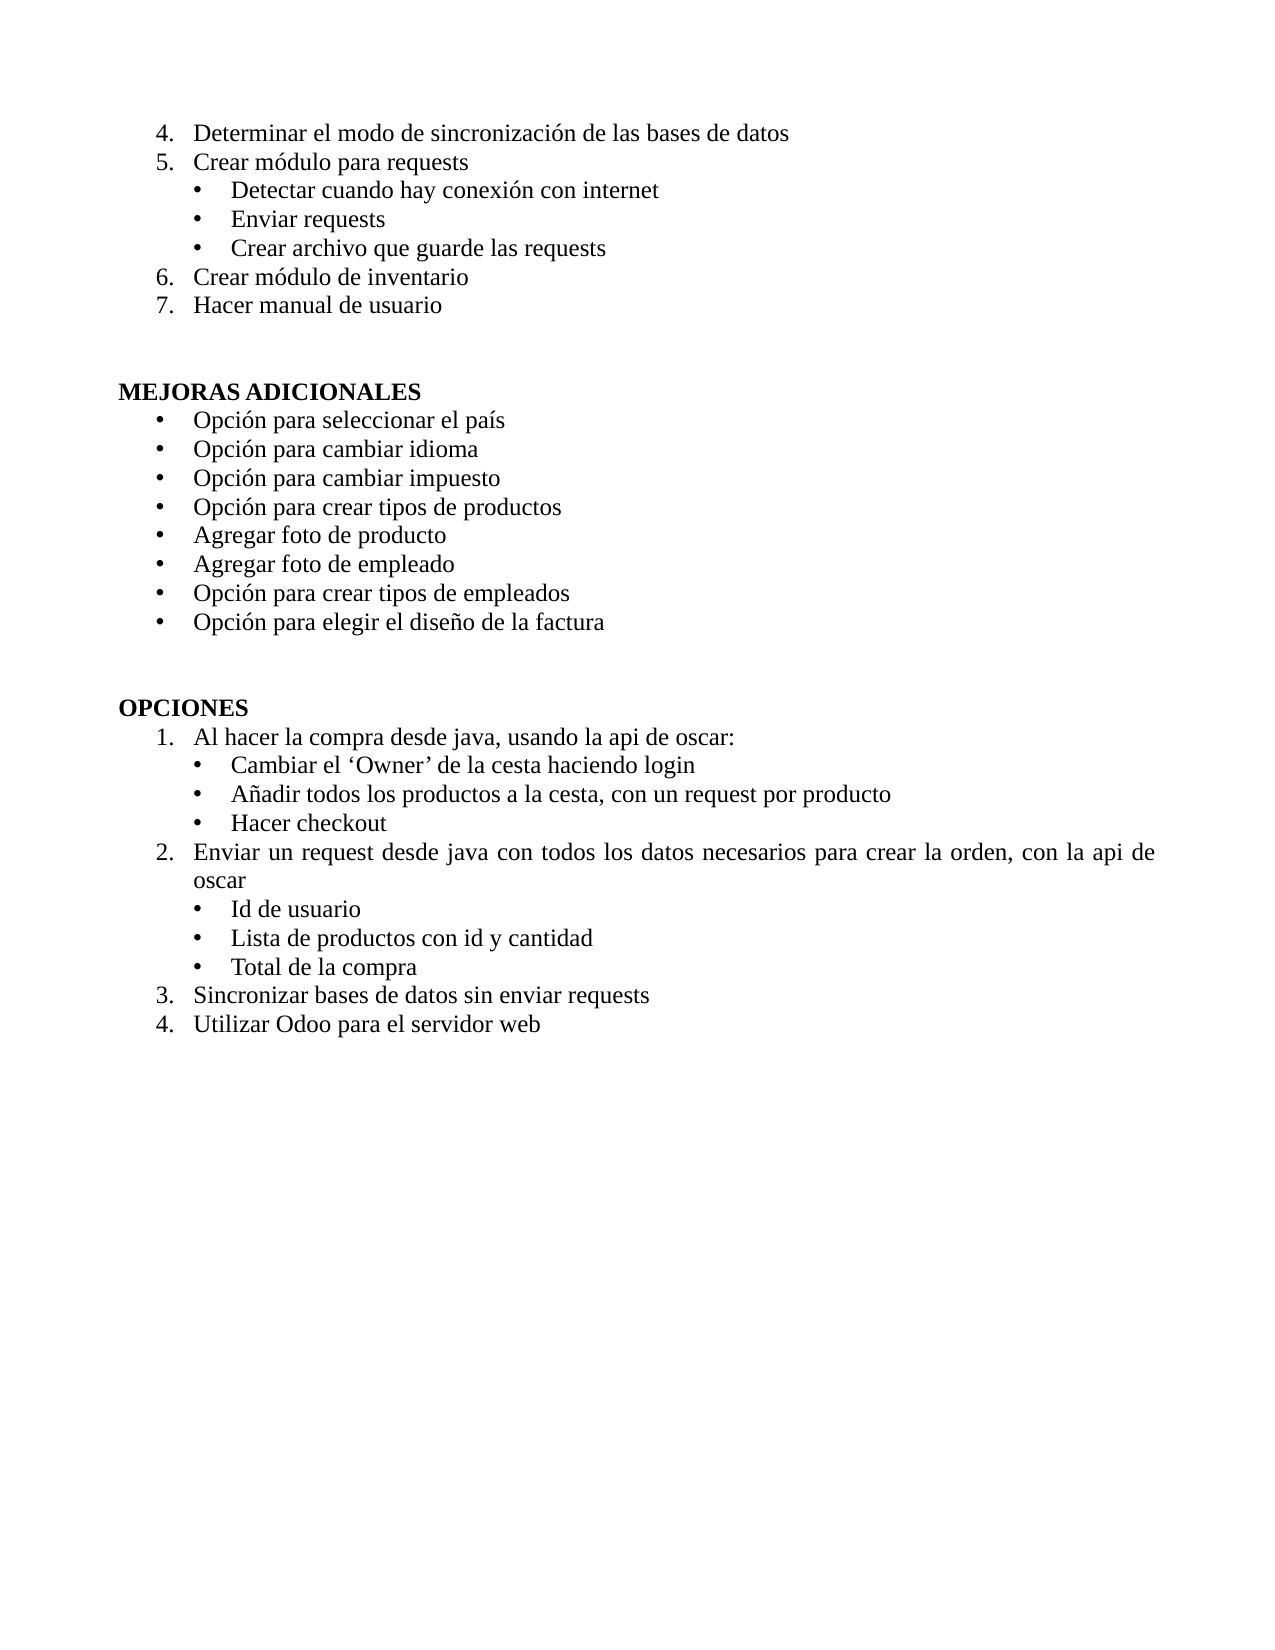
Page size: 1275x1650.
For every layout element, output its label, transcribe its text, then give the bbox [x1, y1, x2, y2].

list Crear módulo para requests [156, 147, 1157, 176]
list Opción para cambiar idioma [156, 434, 1157, 463]
list Opción para cambiar impuesto [156, 463, 1157, 492]
list Hacer checkout [193, 808, 1157, 837]
list Opción para elegir el diseño de la factura [156, 607, 1157, 636]
list Cambiar el ‘Owner’ de la cesta haciendo login [193, 751, 1157, 779]
list Crear archivo que guarde las requests [193, 233, 1157, 262]
list Opción para crear tipos de empleados [156, 578, 1157, 607]
list Enviar requests [193, 204, 1157, 233]
list Utilizar Odoo para el servidor web [156, 1009, 1157, 1038]
list Detectar cuando hay conexión con internet [193, 176, 1157, 204]
list Lista de productos con id y cantidad [193, 923, 1157, 952]
list Sincronizar bases de datos sin enviar requests [156, 981, 1157, 1009]
list Opción para crear tipos de productos [156, 492, 1157, 521]
list Enviar un request desde java con todos los datos necesarios para crear la orden, con la api de oscar [156, 837, 1157, 894]
text OPCIONES [118, 693, 1157, 722]
list Hacer manual de usuario [156, 291, 1157, 319]
list Determinar el modo de sincronización de las bases de datos [156, 118, 1157, 147]
list Agregar foto de empleado [156, 549, 1157, 578]
list Total de la compra [193, 952, 1157, 981]
list Opción para seleccionar el país [156, 406, 1157, 434]
list Al hacer la compra desde java, usando la api de oscar: [156, 722, 1157, 751]
list Id de usuario [193, 894, 1157, 923]
list Crear módulo de inventario [156, 262, 1157, 291]
text MEJORAS ADICIONALES [118, 377, 1157, 406]
list Agregar foto de producto [156, 521, 1157, 549]
list Añadir todos los productos a la cesta, con un request por producto [193, 779, 1157, 808]
